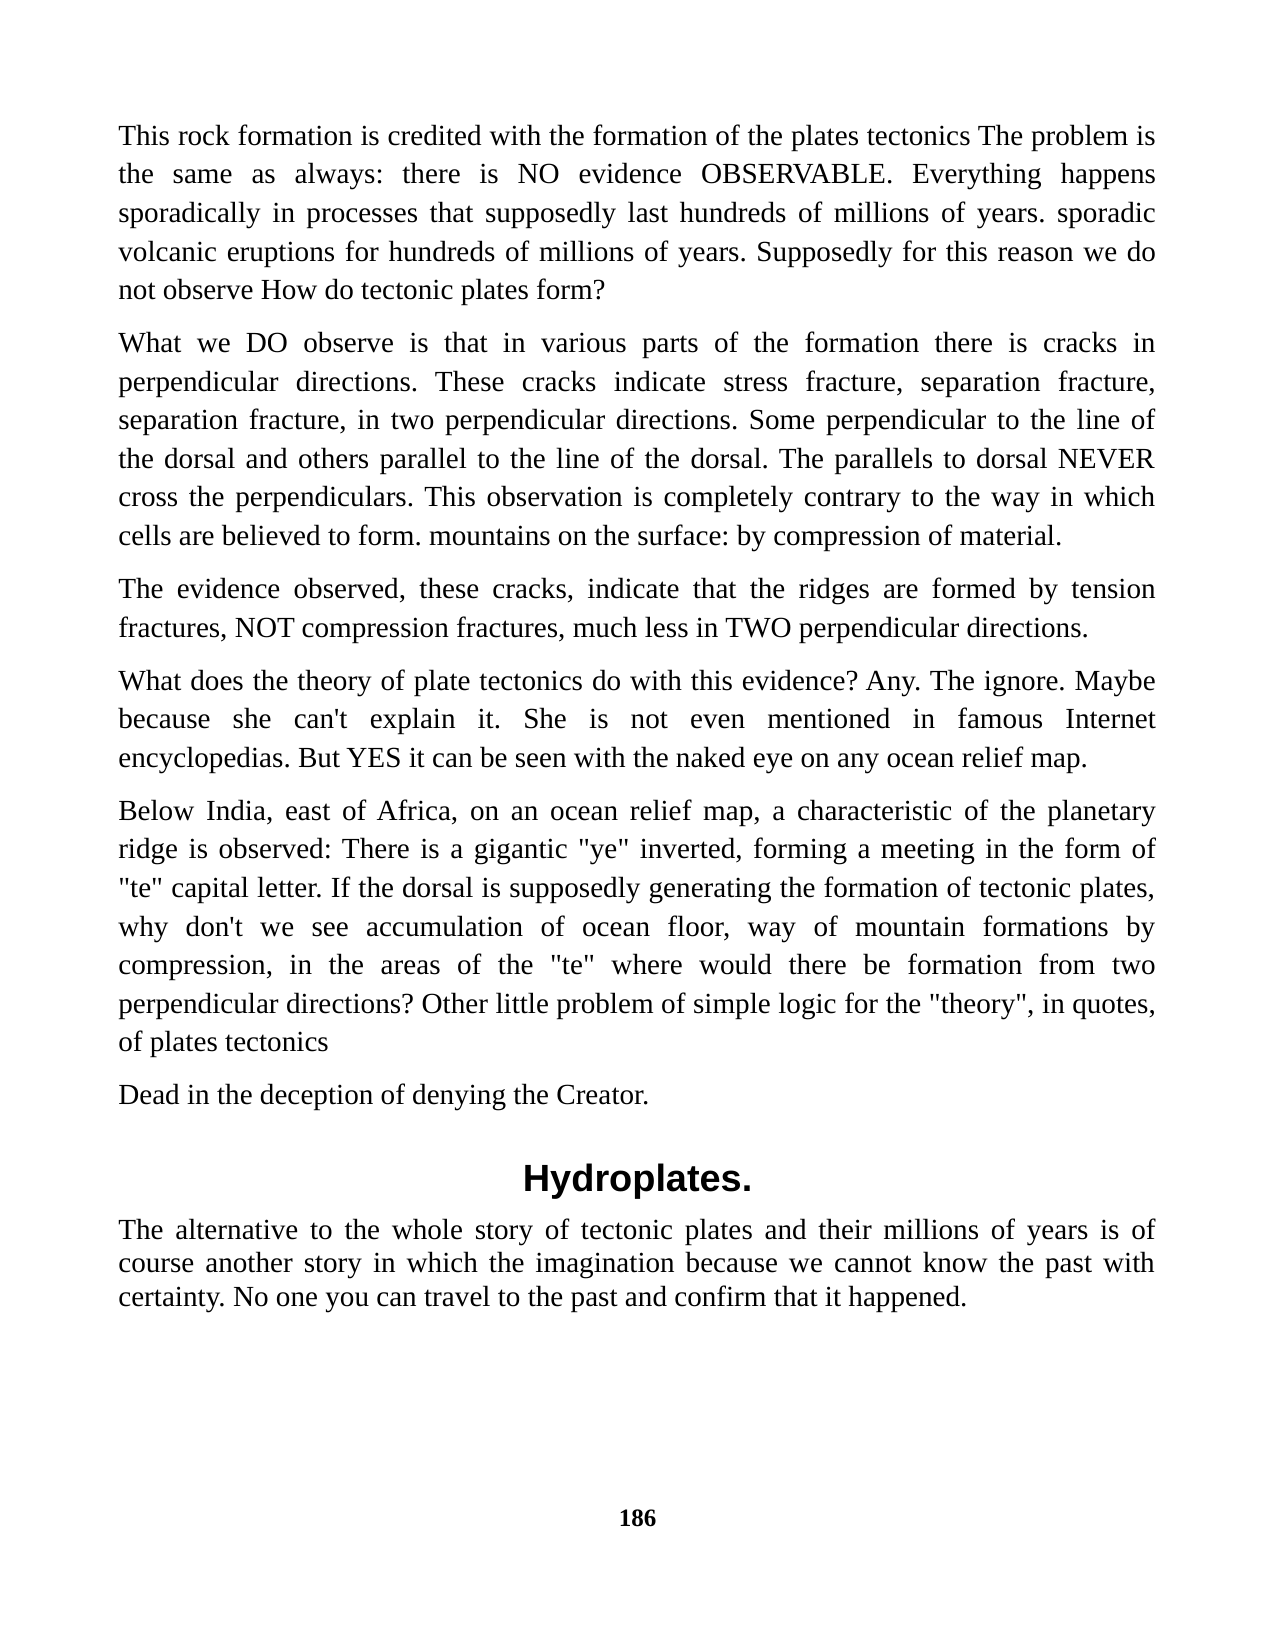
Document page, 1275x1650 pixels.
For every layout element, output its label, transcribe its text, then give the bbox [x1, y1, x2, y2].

text The alternative to the whole story of tectonic plates and their millions of years is of course another story in which the imagination because we cannot know the past with certainty. No one you can travel to the past and confirm that it happened. [118, 1212, 1157, 1312]
subtitle Hydroplates. [118, 1156, 1157, 1199]
text Dead in the deception of denying the Creator. [118, 1077, 1157, 1111]
text What we DO observe is that in various parts of the formation there is cracks in perpendicular directions. These cracks indicate stress fracture, separation fracture, separation fracture, in two perpendicular directions. Some perpendicular to the line of the dorsal and others parallel to the line of the dorsal. The parallels to dorsal NEVER cross the perpendiculars. This observation is completely contrary to the way in which cells are believed to form. mountains on the surface: by compression of material. [118, 325, 1157, 552]
text What does the theory of plate tectonics do with this evidence? Any. The ignore. Maybe because she can't explain it. She is not even mentioned in famous Internet encyclopedias. But YES it can be seen with the naked eye on any ocean relief map. [118, 663, 1157, 773]
text Below India, east of Africa, on an ocean relief map, a characteristic of the planetary ridge is observed: There is a gigantic "ye" inverted, forming a meeting in the form of "te" capital letter. If the dorsal is supposedly generating the formation of tectonic plates, why don't we see accumulation of ocean floor, way of mountain formations by compression, in the areas of the "te" where would there be formation from two perpendicular directions? Other little problem of simple logic for the "theory", in quotes, of plates tectonics [118, 793, 1157, 1058]
text The evidence observed, these cracks, indicate that the ridges are formed by tension fractures, NOT compression fractures, much less in TWO perpendicular directions. [118, 571, 1157, 643]
text This rock formation is credited with the formation of the plates tectonics The problem is the same as always: there is NO evidence OBSERVABLE. Everything happens sporadically in processes that supposedly last hundreds of millions of years. sporadic volcanic eruptions for hundreds of millions of years. Supposedly for this reason we do not observe How do tectonic plates form? [118, 118, 1157, 306]
